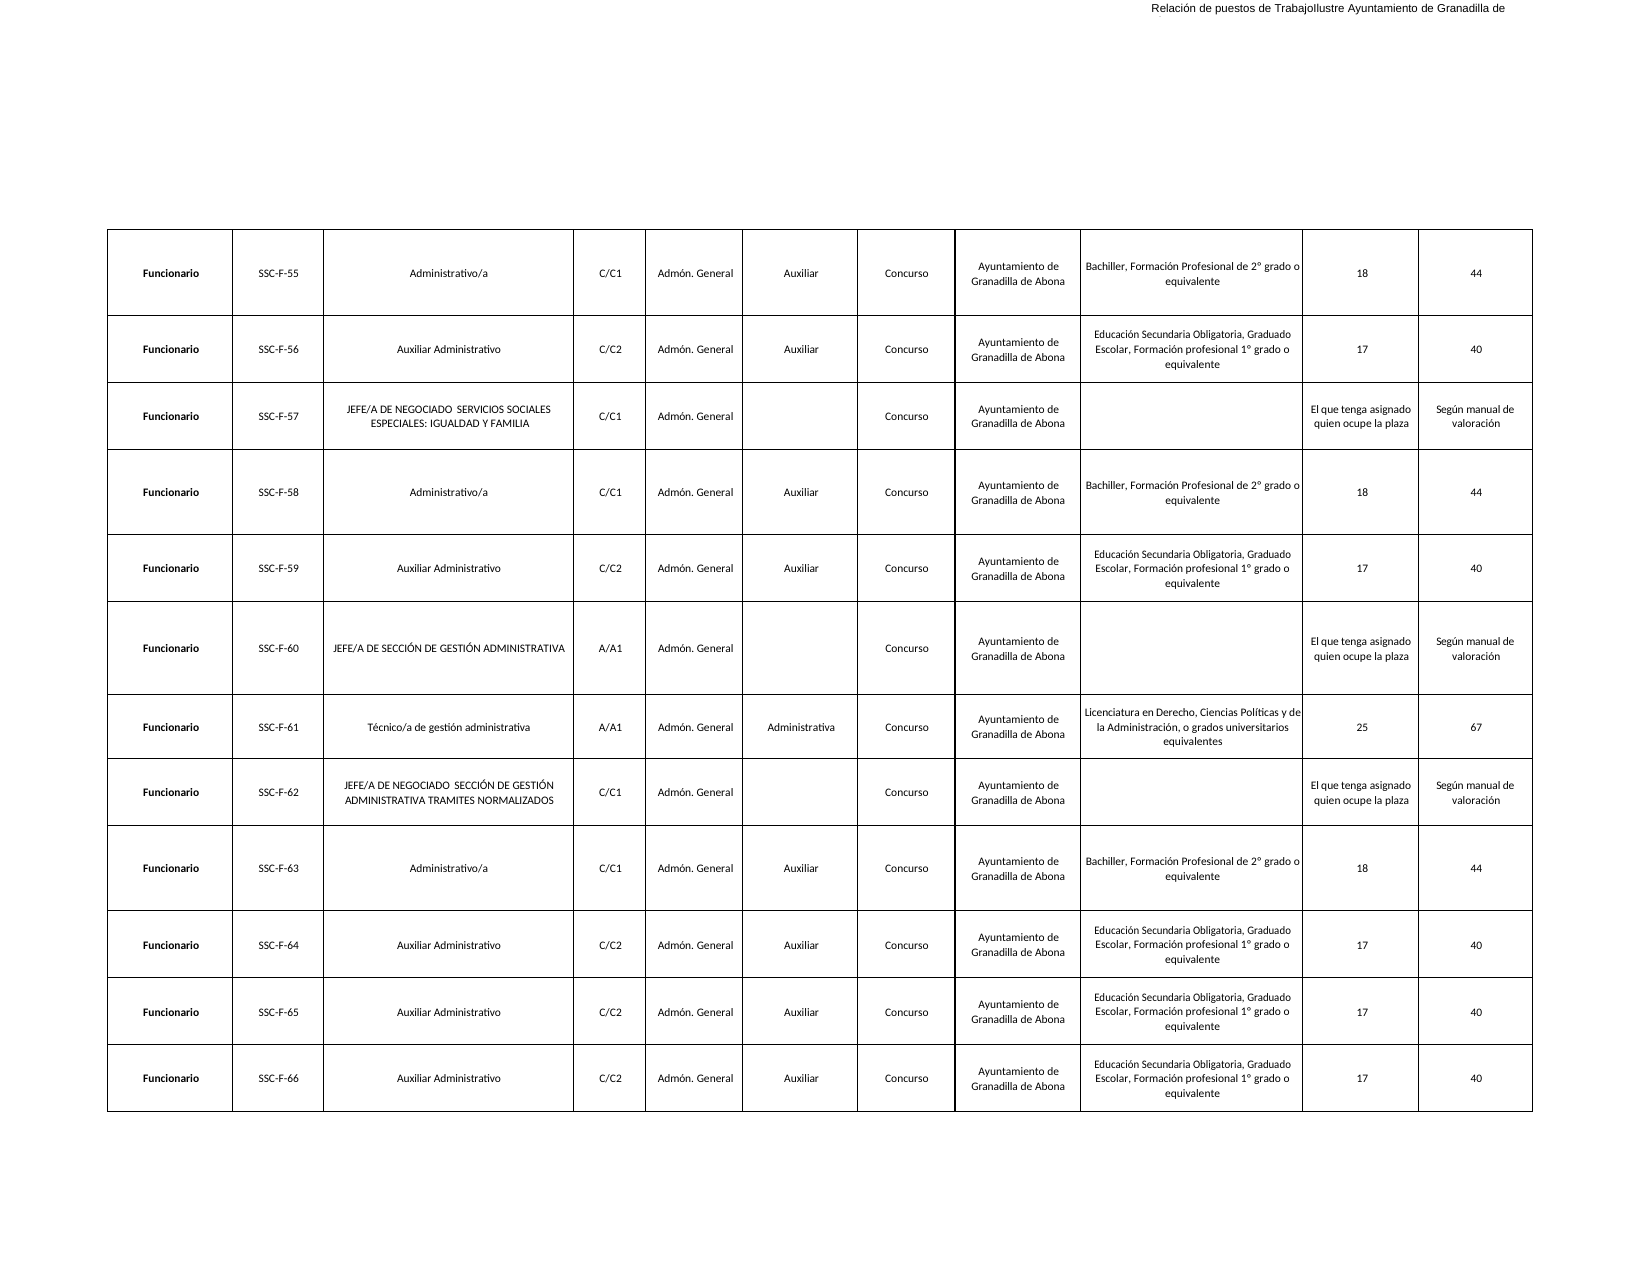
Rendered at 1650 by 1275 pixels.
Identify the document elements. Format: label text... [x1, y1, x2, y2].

table_cell Concurso [858, 911, 954, 977]
table_cell Concurso [858, 383, 954, 448]
table_cell A/A1 [574, 602, 645, 694]
table_cell 17 [1303, 1045, 1418, 1111]
table_cell Según manual de valoración [1419, 759, 1532, 825]
table_cell JEFE/A DE SECCIÓN DE GESTIÓN ADMINISTRATIVA [324, 602, 573, 694]
table_cell Funcionario [108, 826, 232, 910]
table_cell Educación Secundaria Obligatoria, Graduado Escolar, Formación profesional 1º grado o equivalente [1081, 316, 1302, 382]
table_cell Auxiliar [743, 535, 857, 601]
table_cell Admón. General [646, 978, 742, 1044]
table_cell SSC-F-63 [233, 826, 323, 910]
table_cell [1081, 759, 1302, 825]
table_cell 67 [1419, 695, 1532, 758]
table_cell Funcionario [108, 1045, 232, 1111]
table_cell 17 [1303, 316, 1418, 382]
table_cell C/C1 [574, 759, 645, 825]
table_cell Admón. General [646, 602, 742, 694]
table_header Administrativo/a [324, 230, 573, 315]
table_cell Admón. General [646, 695, 742, 758]
table_cell Concurso [858, 826, 954, 910]
table_cell SSC-F-66 [233, 1045, 323, 1111]
table_cell Ayuntamiento de Granadilla de Abona [956, 602, 1080, 694]
table_cell Auxiliar [743, 826, 857, 910]
table_header Bachiller, Formación Profesional de 2º grado o equivalente [1081, 230, 1302, 315]
table_cell Ayuntamiento de Granadilla de Abona [956, 826, 1080, 910]
table_cell Funcionario [108, 316, 232, 382]
table_cell Funcionario [108, 602, 232, 694]
table_cell 18 [1303, 450, 1418, 534]
table_cell [743, 383, 857, 448]
table_cell C/C2 [574, 316, 645, 382]
table_cell SSC-F-64 [233, 911, 323, 977]
table_cell Funcionario [108, 535, 232, 601]
table_cell Según manual de valoración [1419, 383, 1532, 448]
table_cell Auxiliar [743, 911, 857, 977]
table_cell Funcionario [108, 978, 232, 1044]
table_cell Auxiliar Administrativo [324, 316, 573, 382]
table_cell 40 [1419, 1045, 1532, 1111]
table_cell 44 [1419, 826, 1532, 910]
table_cell SSC-F-57 [233, 383, 323, 448]
table_cell 18 [1303, 826, 1418, 910]
table_cell JEFE/A DE NEGOCIADO SECCIÓN DE GESTIÓN ADMINISTRATIVA TRAMITES NORMALIZADOS [324, 759, 573, 825]
table_cell C/C1 [574, 383, 645, 448]
table_cell 40 [1419, 911, 1532, 977]
table_cell Concurso [858, 978, 954, 1044]
table_cell Concurso [858, 450, 954, 534]
table_cell 40 [1419, 316, 1532, 382]
table_cell El que tenga asignado quien ocupe la plaza [1303, 602, 1418, 694]
table_cell Ayuntamiento de Granadilla de Abona [956, 695, 1080, 758]
table_cell 40 [1419, 978, 1532, 1044]
table_cell C/C1 [574, 826, 645, 910]
table_cell JEFE/A DE NEGOCIADO SERVICIOS SOCIALES ESPECIALES: IGUALDAD Y FAMILIA [324, 383, 573, 448]
table_cell Auxiliar Administrativo [324, 535, 573, 601]
table_cell Administrativo/a [324, 826, 573, 910]
table_cell C/C2 [574, 911, 645, 977]
table_cell Concurso [858, 1045, 954, 1111]
table_cell Según manual de valoración [1419, 602, 1532, 694]
table_cell Funcionario [108, 759, 232, 825]
table_cell Ayuntamiento de Granadilla de Abona [956, 1045, 1080, 1111]
table_cell Licenciatura en Derecho, Ciencias Políticas y de la Administración, o grados universitarios equivalentes [1081, 695, 1302, 758]
table_cell Auxiliar [743, 450, 857, 534]
table_cell Ayuntamiento de Granadilla de Abona [956, 316, 1080, 382]
table_cell SSC-F-56 [233, 316, 323, 382]
table_cell Ayuntamiento de Granadilla de Abona [956, 535, 1080, 601]
table_cell Admón. General [646, 383, 742, 448]
table_cell Admón. General [646, 911, 742, 977]
table_cell Ayuntamiento de Granadilla de Abona [956, 759, 1080, 825]
table_cell Ayuntamiento de Granadilla de Abona [956, 383, 1080, 448]
table_header SSC-F-55 [233, 230, 323, 315]
table_header C/C1 [574, 230, 645, 315]
table_cell Funcionario [108, 383, 232, 448]
table_cell Ayuntamiento de Granadilla de Abona [956, 911, 1080, 977]
table_cell Concurso [858, 316, 954, 382]
table_cell C/C2 [574, 978, 645, 1044]
table_cell 44 [1419, 450, 1532, 534]
table_cell Admón. General [646, 759, 742, 825]
table_cell Administrativo/a [324, 450, 573, 534]
table_cell Auxiliar [743, 978, 857, 1044]
table_cell Educación Secundaria Obligatoria, Graduado Escolar, Formación profesional 1º grado o equivalente [1081, 535, 1302, 601]
table_cell Educación Secundaria Obligatoria, Graduado Escolar, Formación profesional 1º grado o equivalente [1081, 1045, 1302, 1111]
table_cell Auxiliar [743, 1045, 857, 1111]
table_cell Ayuntamiento de Granadilla de Abona [956, 978, 1080, 1044]
table_cell El que tenga asignado quien ocupe la plaza [1303, 759, 1418, 825]
table_header Admón. General [646, 230, 742, 315]
table_cell Ayuntamiento de Granadilla de Abona [956, 450, 1080, 534]
table_cell Auxiliar Administrativo [324, 978, 573, 1044]
table_header Auxiliar [743, 230, 857, 315]
table_cell Concurso [858, 759, 954, 825]
table_header 18 [1303, 230, 1418, 315]
table_cell Administrativa [743, 695, 857, 758]
table_cell Bachiller, Formación Profesional de 2º grado o equivalente [1081, 826, 1302, 910]
table_header Concurso [858, 230, 954, 315]
table_header Ayuntamiento de Granadilla de Abona [956, 230, 1080, 315]
table_cell 40 [1419, 535, 1532, 601]
table_cell SSC-F-59 [233, 535, 323, 601]
table_cell A/A1 [574, 695, 645, 758]
table_cell Admón. General [646, 450, 742, 534]
table_cell Admón. General [646, 535, 742, 601]
table_cell 17 [1303, 911, 1418, 977]
table_cell 25 [1303, 695, 1418, 758]
table_cell Admón. General [646, 826, 742, 910]
table_cell Concurso [858, 695, 954, 758]
table_cell Admón. General [646, 1045, 742, 1111]
table_cell 17 [1303, 535, 1418, 601]
table_cell Bachiller, Formación Profesional de 2º grado o equivalente [1081, 450, 1302, 534]
table_cell Funcionario [108, 450, 232, 534]
table_cell SSC-F-65 [233, 978, 323, 1044]
table_cell Admón. General [646, 316, 742, 382]
table_cell [743, 602, 857, 694]
table_header 44 [1419, 230, 1532, 315]
table_cell SSC-F-58 [233, 450, 323, 534]
table_header Funcionario [108, 230, 232, 315]
table_cell [1081, 602, 1302, 694]
table_cell 17 [1303, 978, 1418, 1044]
table_cell Concurso [858, 535, 954, 601]
table_cell C/C1 [574, 450, 645, 534]
table_cell SSC-F-61 [233, 695, 323, 758]
table_cell Funcionario [108, 911, 232, 977]
table_cell Técnico/a de gestión administrativa [324, 695, 573, 758]
table_cell Auxiliar Administrativo [324, 911, 573, 977]
table_cell C/C2 [574, 1045, 645, 1111]
table_cell SSC-F-60 [233, 602, 323, 694]
table_cell [1081, 383, 1302, 448]
table_cell Auxiliar [743, 316, 857, 382]
table_cell Educación Secundaria Obligatoria, Graduado Escolar, Formación profesional 1º grado o equivalente [1081, 911, 1302, 977]
table_cell Concurso [858, 602, 954, 694]
table_cell C/C2 [574, 535, 645, 601]
table_cell Educación Secundaria Obligatoria, Graduado Escolar, Formación profesional 1º grado o equivalente [1081, 978, 1302, 1044]
table_cell Auxiliar Administrativo [324, 1045, 573, 1111]
table_cell SSC-F-62 [233, 759, 323, 825]
table_cell El que tenga asignado quien ocupe la plaza [1303, 383, 1418, 448]
table_cell Funcionario [108, 695, 232, 758]
table_cell [743, 759, 857, 825]
